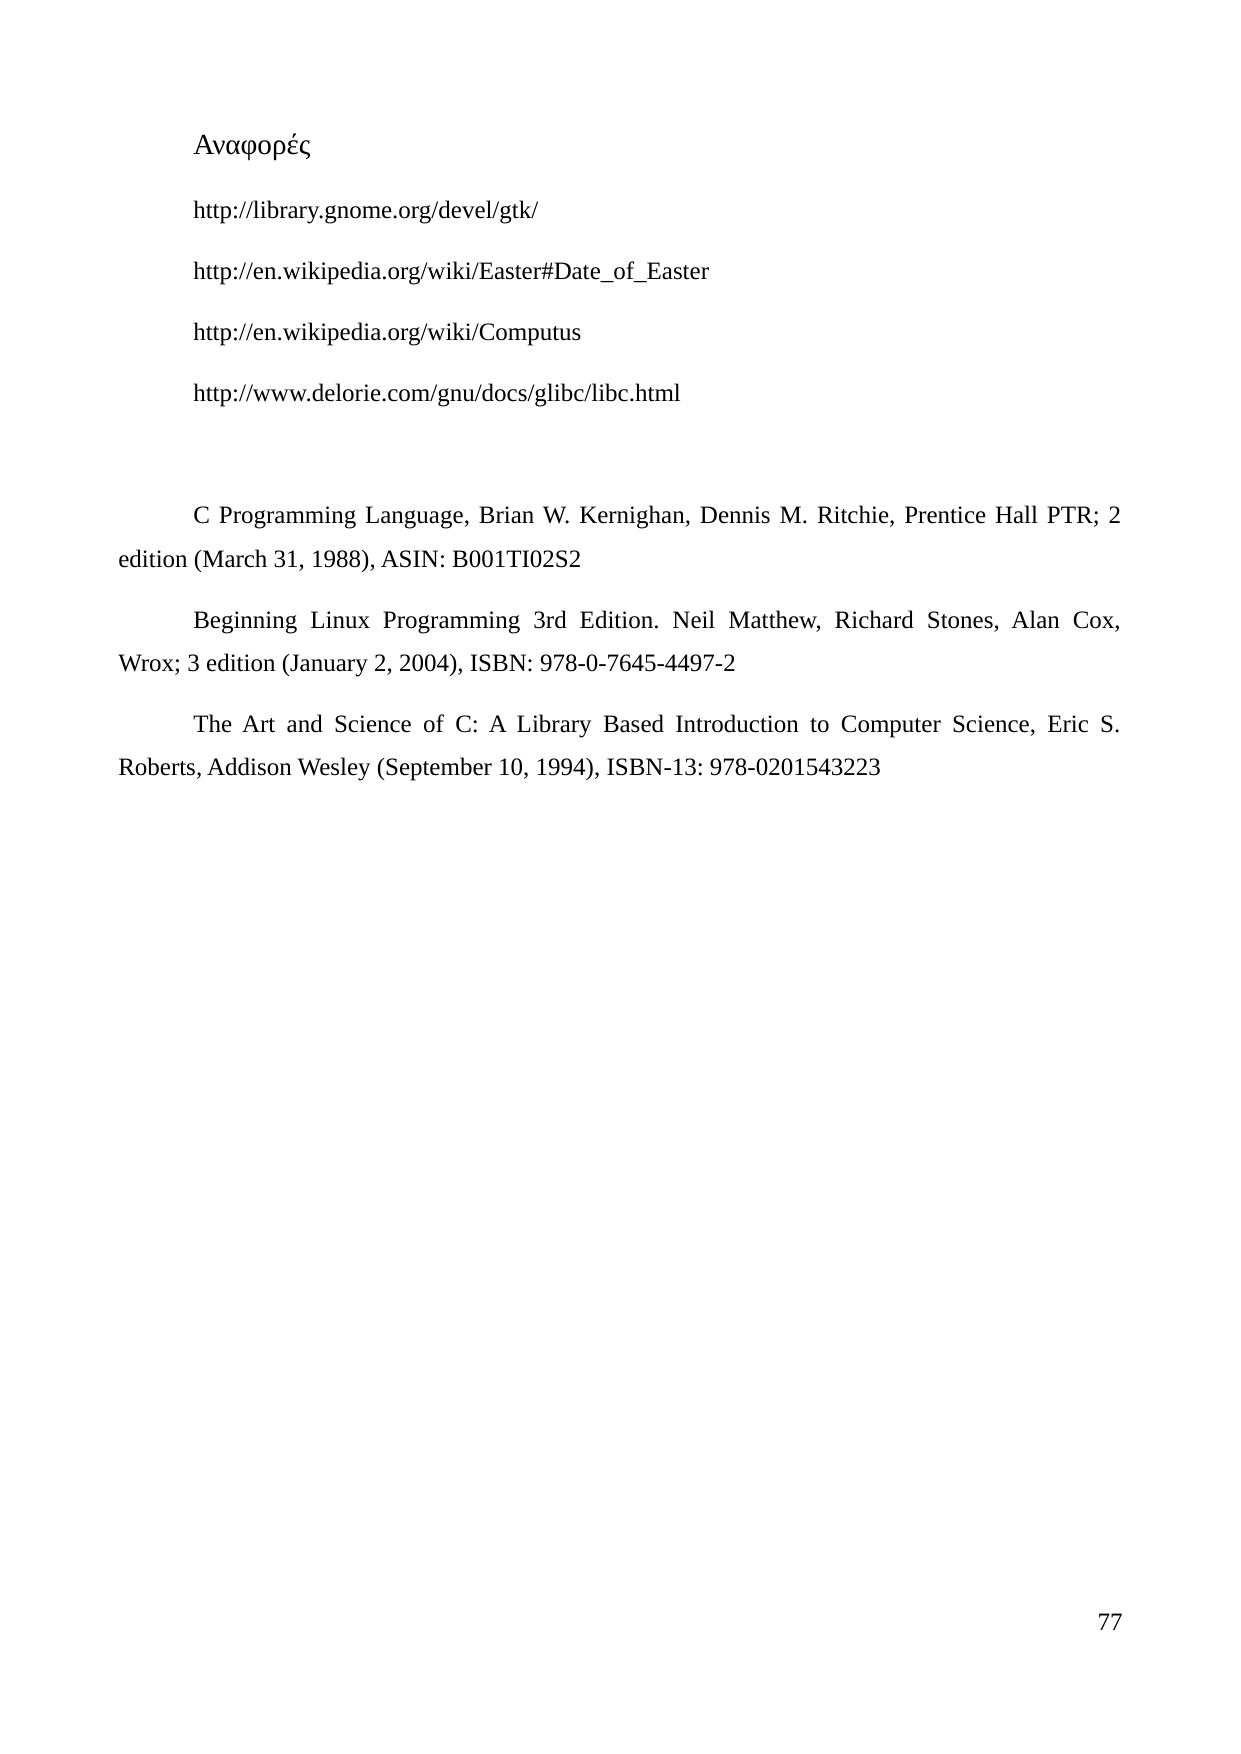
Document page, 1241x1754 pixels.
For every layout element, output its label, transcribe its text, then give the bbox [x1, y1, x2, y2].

text http://www.delorie.com/gnu/docs/glibc/libc.html [118, 378, 1122, 407]
text http://en.wikipedia.org/wiki/Easter#Date_of_Easter [118, 256, 1122, 285]
text Αναφορές [118, 127, 1122, 161]
text http://library.gnome.org/devel/gtk/ [118, 195, 1122, 224]
text The Art and Science of C: A Library Based Introduction to Computer Science, Eric S. Roberts, Addison Wesley (September 10, 1994), ISBN-13: 978-0201543223 [118, 709, 1122, 781]
text Beginning Linux Programming 3rd Edition. Neil Matthew, Richard Stones, Alan Cox, Wrox; 3 edition (January 2, 2004), ISBN: 978-0-7645-4497-2 [118, 605, 1122, 677]
text http://en.wikipedia.org/wiki/Computus [118, 317, 1122, 346]
text C Programming Language, Brian W. Kernighan, Dennis Μ. Ritchie, Prentice Hall PTR; 2 edition (March 31, 1988), ASIN: B001TI02S2 [118, 501, 1122, 572]
